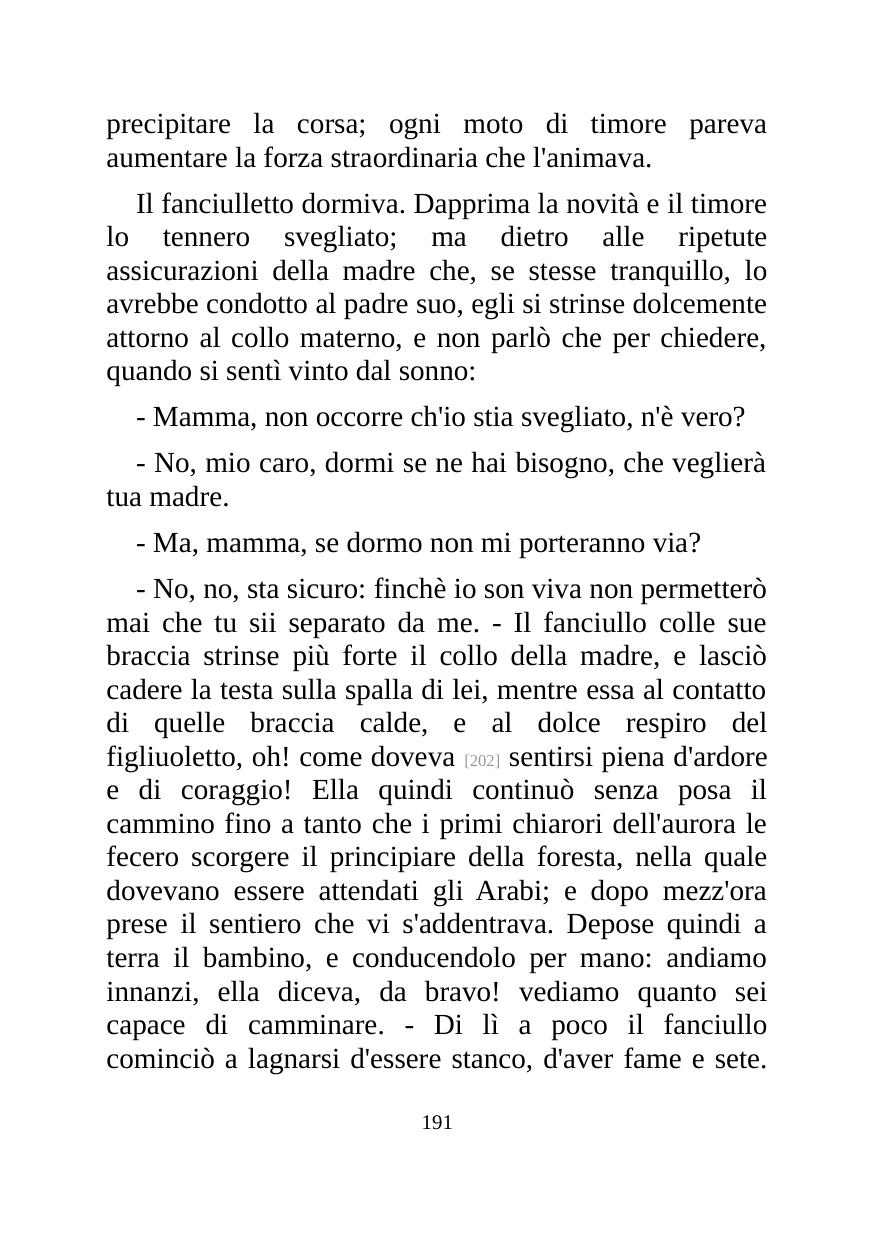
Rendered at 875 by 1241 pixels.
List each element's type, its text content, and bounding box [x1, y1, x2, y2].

text - Mamma, non occorre ch'io stia svegliato, n'è vero? [106, 399, 768, 433]
text Il fanciulletto dormiva. Dapprima la novità e il timore lo tennero svegliato; ma dietro alle ripetute assicurazioni della madre che, se stesse tranquillo, lo avrebbe condotto al padre suo, egli si strinse dolcemente attorno al collo materno, e non parlò che per chiedere, quando si sentì vinto dal sonno: [106, 186, 768, 387]
text - No, no, sta sicuro: finchè io son viva non permetterò mai che tu sii separato da me. - Il fanciullo colle sue braccia strinse più forte il collo della madre, e lasciò cadere la testa sulla spalla di lei, mentre essa al contatto di quelle braccia calde, e al dolce respiro del figliuoletto, oh! come doveva [202] sentirsi piena d'ardore e di coraggio! Ella quindi continuò senza posa il cammino fino a tanto che i primi chiarori dell'aurora le fecero scorgere il principiare della foresta, nella quale dovevano essere attendati gli Arabi; e dopo mezz'ora prese il sentiero che vi s'addentrava. Depose quindi a terra il bambino, e conducendolo per mano: andiamo innanzi, ella diceva, da bravo! vediamo quanto sei capace di camminare. - Di lì a poco il fanciullo cominciò a lagnarsi d'essere stanco, d'aver fame e sete. [106, 571, 768, 1074]
text precipitare la corsa; ogni moto di timore pareva aumentare la forza straordinaria che l'animava. [106, 106, 768, 173]
text - No, mio caro, dormi se ne hai bisogno, che veglierà tua madre. [106, 446, 768, 513]
text - Ma, mamma, se dormo non mi porteranno via? [106, 525, 768, 559]
